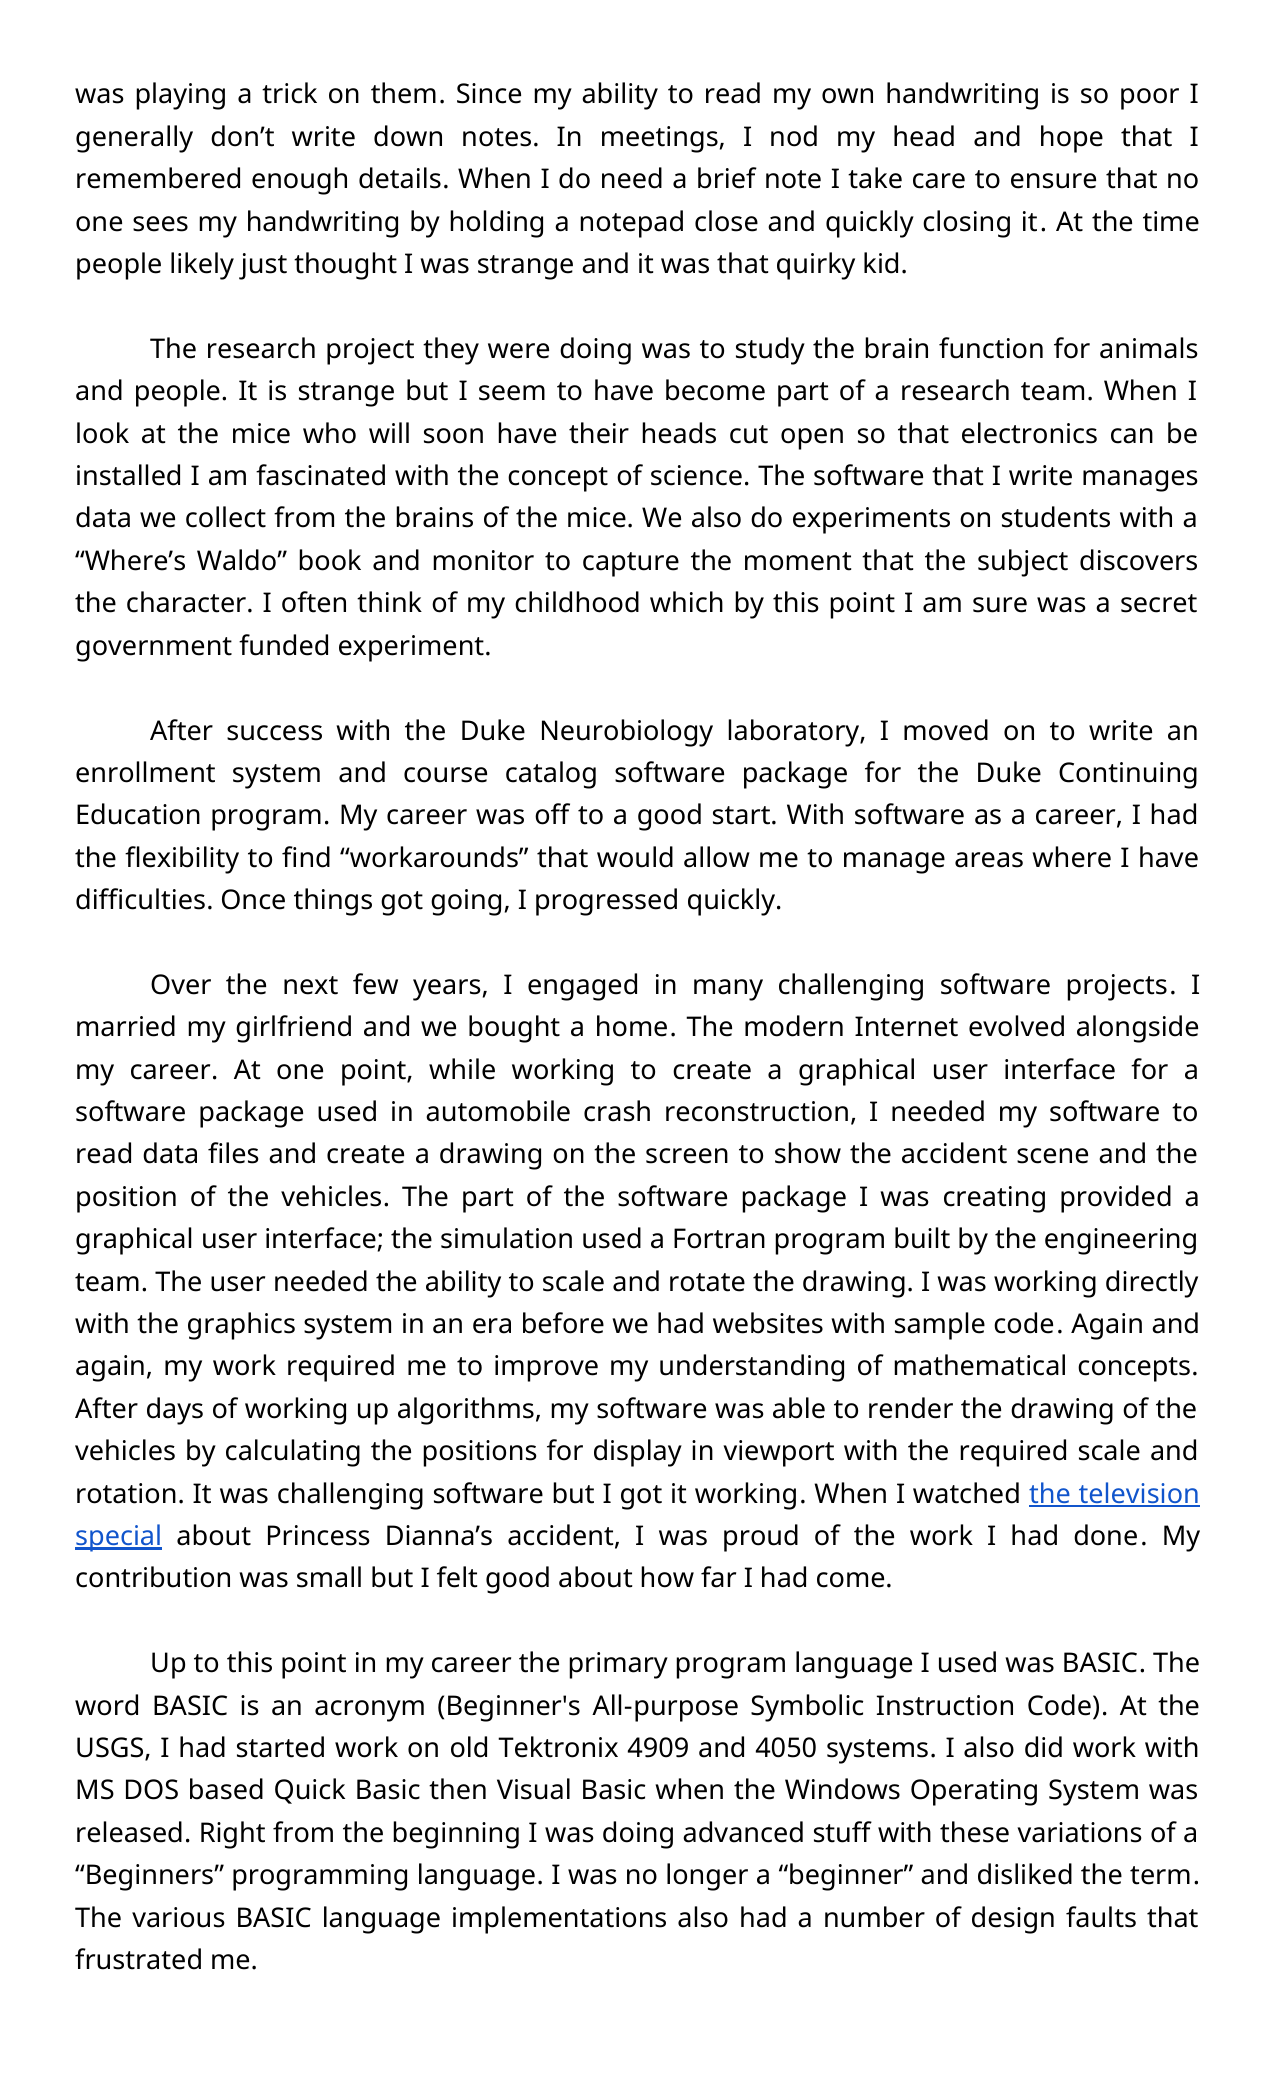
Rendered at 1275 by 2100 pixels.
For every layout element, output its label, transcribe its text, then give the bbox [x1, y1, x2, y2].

text After success with the Duke Neurobiology laboratory, I moved on to write an enrollment system and course catalog software package for the Duke Continuing Education program. My career was off to a good start. With software as a career, I had the flexibility to find “workarounds” that would allow me to manage areas where I have difficulties. Once things got going, I progressed quickly. [75, 711, 1200, 917]
text Up to this point in my career the primary program language I used was BASIC. The word BASIC is an acronym (Beginner's All-purpose Symbolic Instruction Code). At the USGS, I had started work on old Tektronix 4909 and 4050 systems. I also did work with MS DOS based Quick Basic then Visual Basic when the Windows Operating System was released. Right from the beginning I was doing advanced stuff with these variations of a “Beginners” programming language. I was no longer a “beginner” and disliked the term. The various BASIC language implementations also had a number of design faults that frustrated me. [75, 1644, 1200, 1977]
text Over the next few years, I engaged in many challenging software projects. I married my girlfriend and we bought a home. The modern Internet evolved alongside my career. At one point, while working to create a graphical user interface for a software package used in automobile crash reconstruction, I needed my software to read data files and create a drawing on the screen to show the accident scene and the position of the vehicles. The part of the software package I was creating provided a graphical user interface; the simulation used a Fortran program built by the engineering team. The user needed the ability to scale and rotate the drawing. I was working directly with the graphics system in an era before we had websites with sample code. Again and again, my work required me to improve my understanding of mathematical concepts. After days of working up algorithms, my software was able to render the drawing of the vehicles by calculating the positions for display in viewport with the required scale and rotation. It was challenging software but I got it working. When I watched the television special about Princess Dianna’s accident, I was proud of the work I had done. My contribution was small but I felt good about how far I had come. [75, 965, 1200, 1596]
text The research project they were doing was to study the brain function for animals and people. It is strange but I seem to have become part of a research team. When I look at the mice who will soon have their heads cut open so that electronics can be installed I am fascinated with the concept of science. The software that I write manages data we collect from the brains of the mice. We also do experiments on students with a “Where’s Waldo” book and monitor to capture the moment that the subject discovers the character. I often think of my childhood which by this point I am sure was a secret government funded experiment. [75, 329, 1200, 663]
text was playing a trick on them. Since my ability to read my own handwriting is so poor I generally don’t write down notes. In meetings, I nod my head and hope that I remembered enough details. When I do need a brief note I take care to ensure that no one sees my handwriting by holding a notepad close and quickly closing it. At the time people likely just thought I was strange and it was that quirky kid. [75, 75, 1200, 281]
